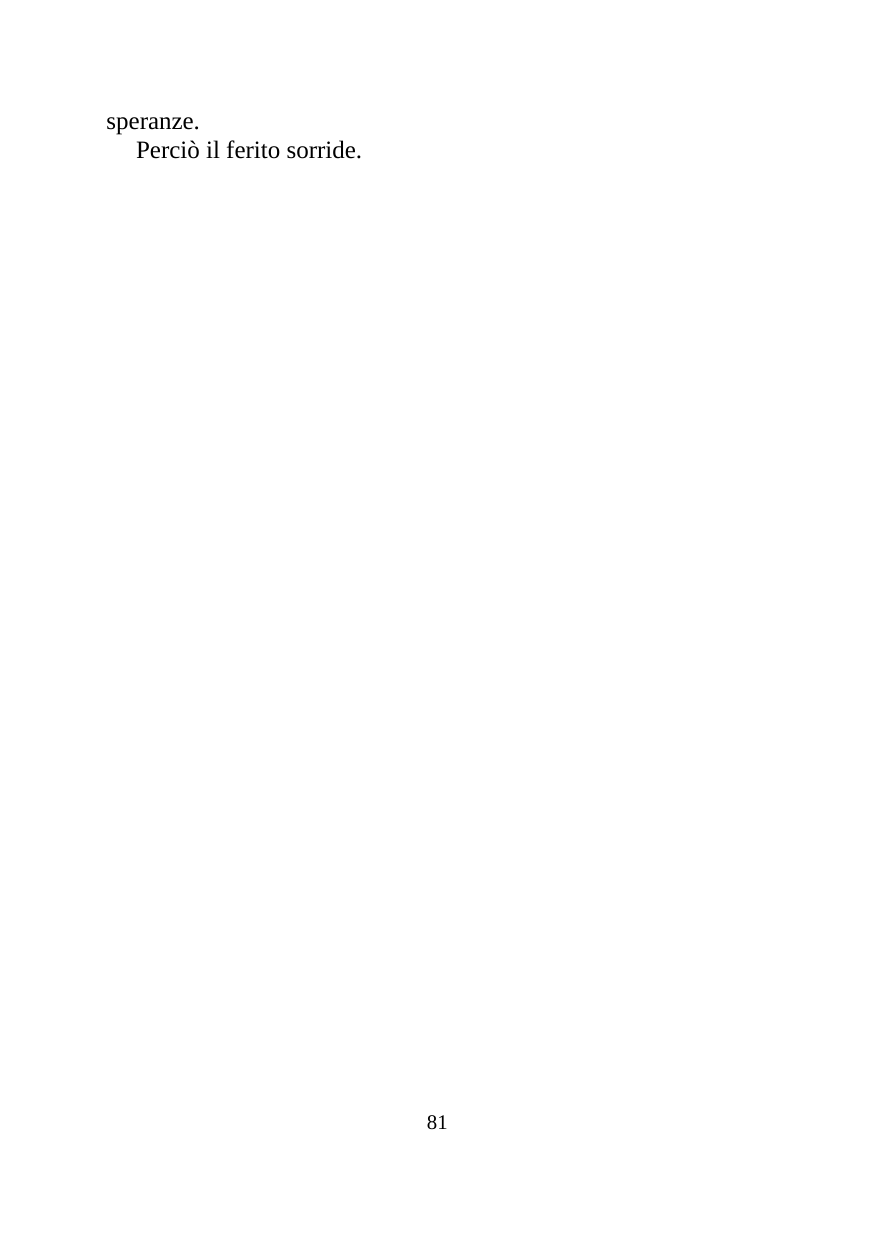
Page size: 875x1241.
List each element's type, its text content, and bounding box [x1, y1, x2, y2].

text speranze. [106, 106, 768, 135]
text Perciò il ferito sorride. [106, 135, 768, 164]
